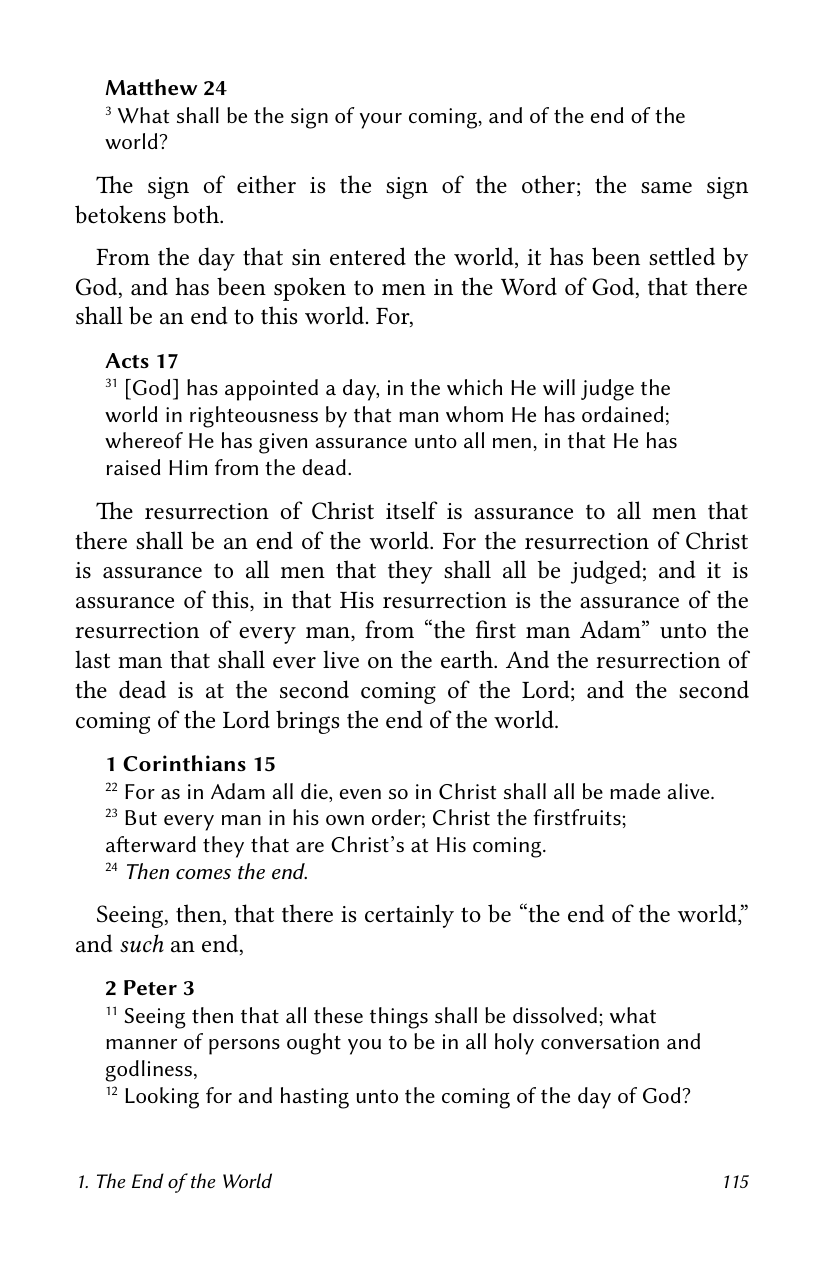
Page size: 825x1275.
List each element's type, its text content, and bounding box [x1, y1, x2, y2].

text Seeing, then, that there is certainly to be “the end of the world,” and such an end, [75, 900, 750, 959]
text The resurrection of Christ itself is assurance to all men that there shall be an end of the world. For the resurrection of Christ is assurance to all men that they shall all be judged; and it is assurance of this, in that His resurrection is the assurance of the resurrection of every man, from “the first man Adam” unto the last man that shall ever live on the earth. And the resurrection of the dead is at the second coming of the Lord; and the second coming of the Lord brings the end of the world. [75, 497, 750, 734]
text The sign of either is the sign of the other; the same sign betokens both. [75, 171, 750, 229]
text 22 For as in Adam all die, even so in Christ shall all be made alive. [105, 778, 720, 805]
text Matthew 24 [105, 75, 750, 101]
text 23 But every man in his own order; Christ the firstfruits; afterward they that are Christ’s at His coming. [105, 805, 720, 858]
text 31 [God] has appointed a day, in the which He will judge the world in righteousness by that man whom He has ordained; whereof He has given assurance unto all men, in that He has raised Him from the dead. [105, 375, 720, 481]
text 24 Then comes the end. [105, 858, 720, 885]
text 2 Peter 3 [105, 975, 750, 1001]
text 1 Corinthians 15 [105, 751, 750, 777]
text 12 Looking for and hasting unto the coming of the day of God? [105, 1083, 720, 1109]
text 11 Seeing then that all these things shall be dissolved; what manner of persons ought you to be in all holy conversation and godliness, [105, 1003, 720, 1082]
text Acts 17 [105, 347, 750, 374]
text 3 What shall be the sign of your coming, and of the end of the world? [105, 103, 720, 155]
text From the day that sin entered the world, it has been settled by God, and has been spoken to men in the Word of God, that there shall be an end to this world. For, [75, 243, 750, 331]
